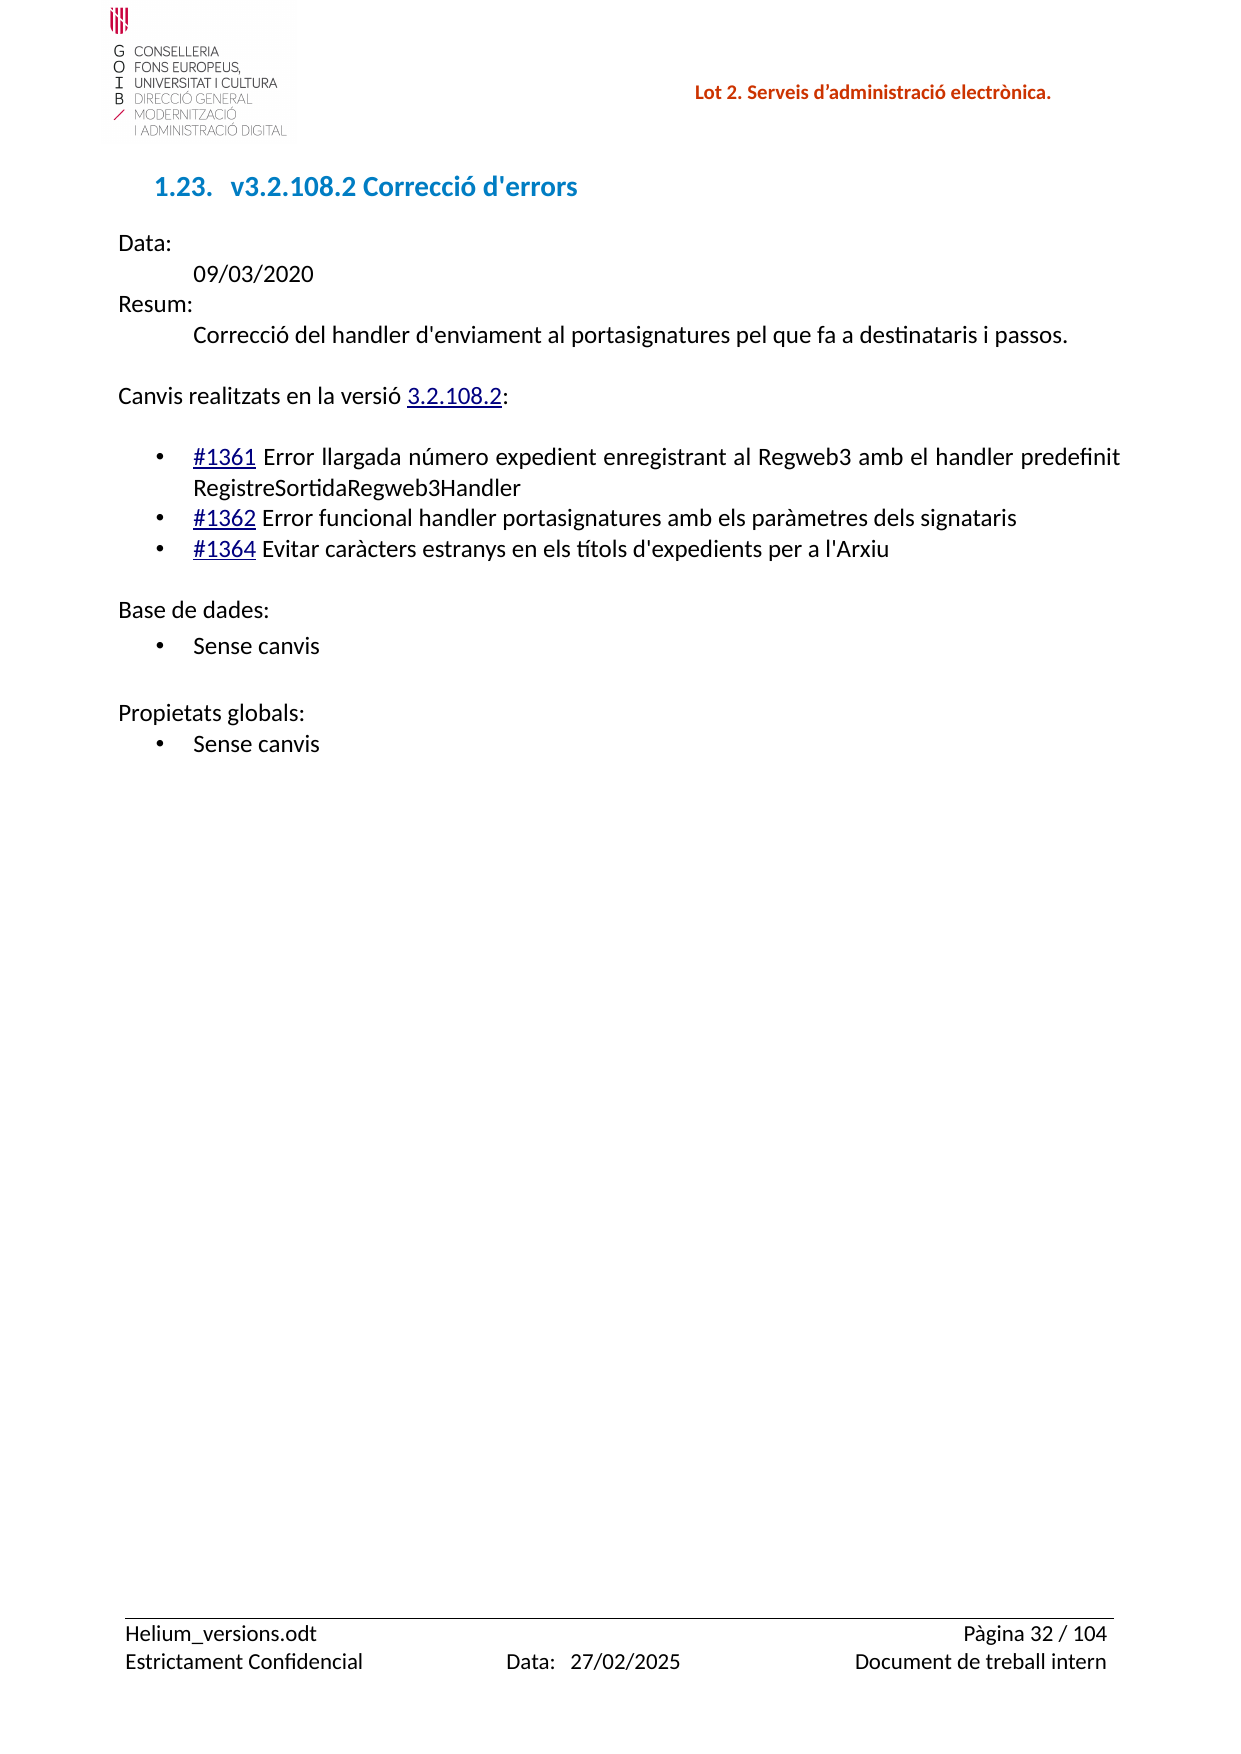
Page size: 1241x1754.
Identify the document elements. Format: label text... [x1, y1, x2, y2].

subtitle v3.2.108.2 Correcció d'errors [153, 168, 1122, 204]
list #1361 Error llargada número expedient enregistrant al Regweb3 amb el handler predefinit RegistreSortidaRegweb3Handler [156, 441, 1122, 502]
list #1364 Evitar caràcters estranys en els títols d'expedients per a l'Arxiu [156, 533, 1122, 563]
text Canvis realitzats en la versió 3.2.108.2: [118, 380, 1122, 411]
text Correcció del handler d'enviament al portasignatures pel que fa a destinataris i passos. [118, 319, 1122, 350]
text 09/03/2020 [118, 258, 1122, 289]
text Data: [118, 228, 1122, 258]
text Propietats globals: [118, 697, 1122, 728]
list Sense canvis [156, 728, 1122, 758]
list #1362 Error funcional handler portasignatures amb els paràmetres dels signataris [156, 502, 1122, 533]
picture [100, 0, 297, 144]
text Resum: [118, 289, 1122, 319]
text Base de dades: [118, 594, 1122, 624]
list Sense canvis [156, 630, 1122, 661]
